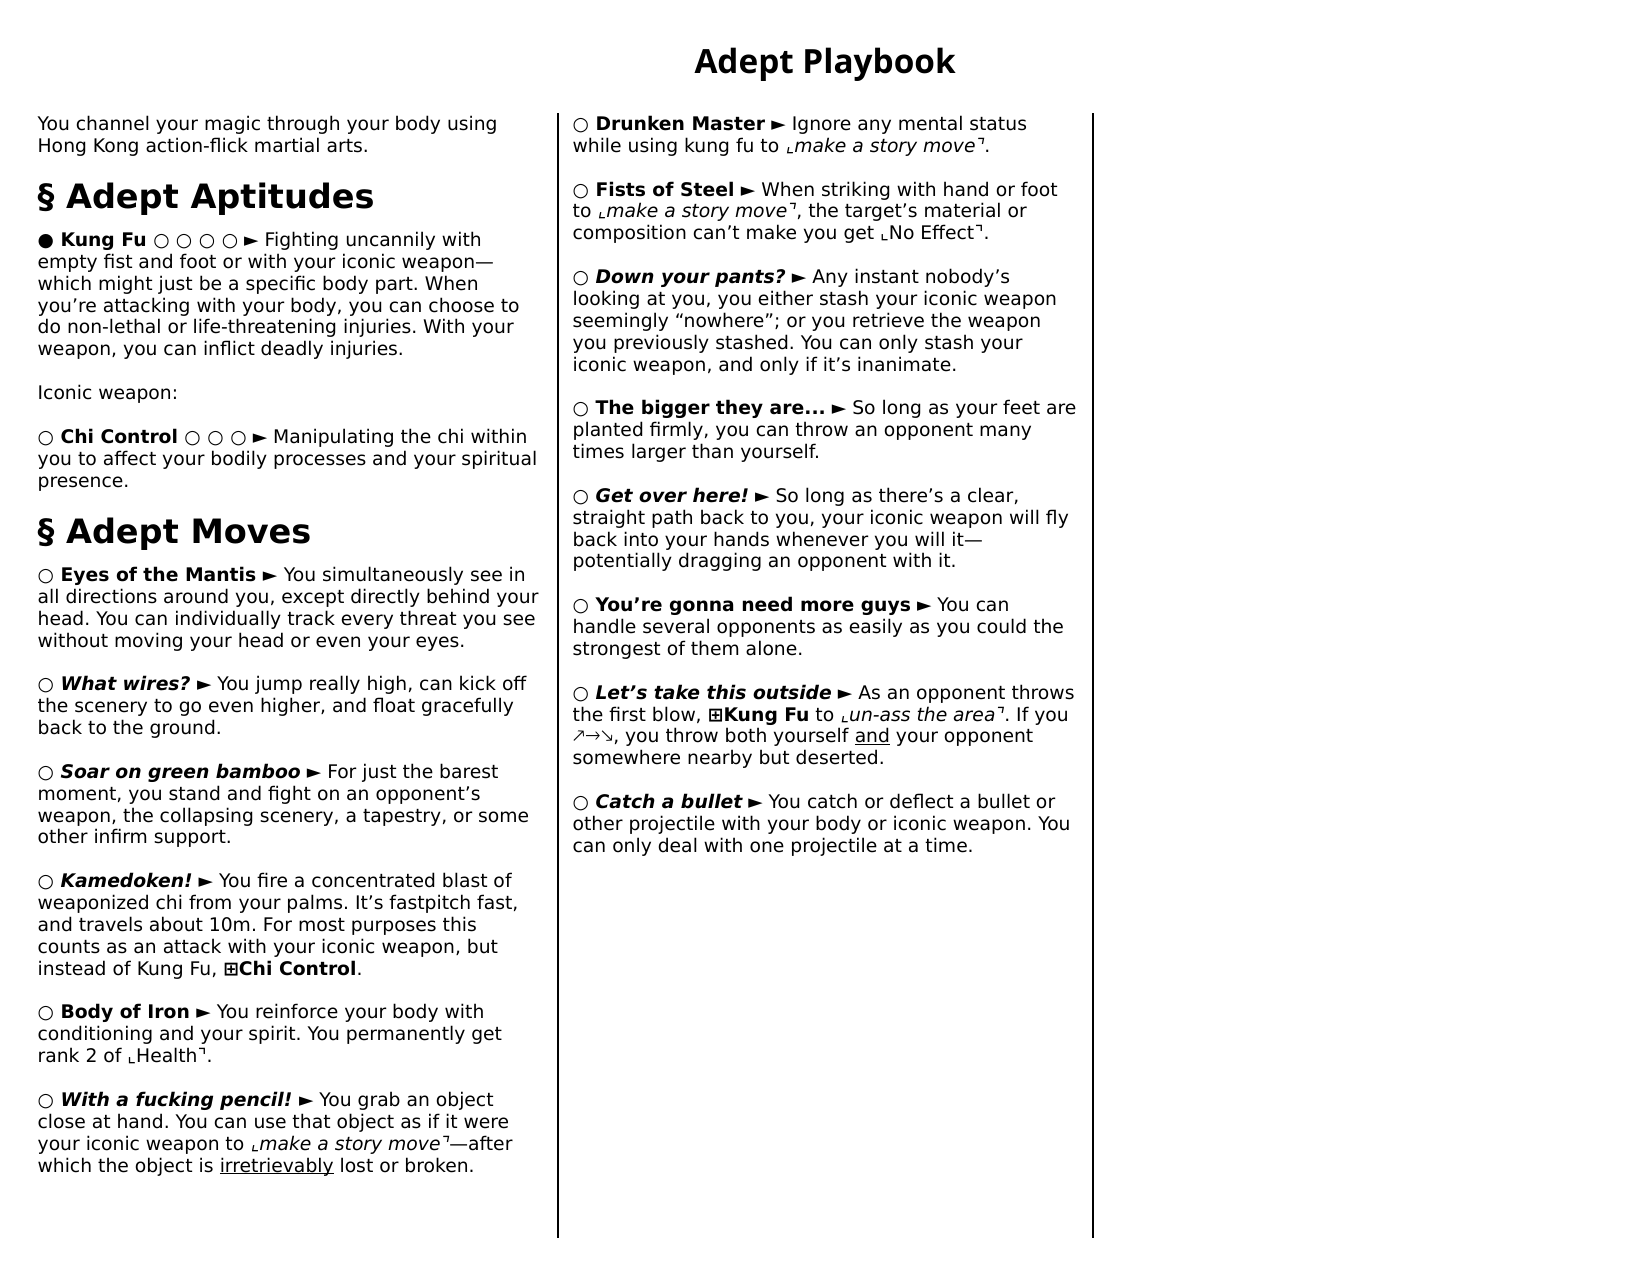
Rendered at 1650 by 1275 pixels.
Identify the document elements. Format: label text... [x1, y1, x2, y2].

subtitle ○ Down your pants? ► Any instant nobody’s looking at you, you either stash your iconic weapon seemingly “nowhere”; or you retrieve the weapon you previously stashed. You can only stash your iconic weapon, and only if it’s inanimate. [572, 266, 1077, 375]
subtitle ○ Body of Iron ► You reinforce your body with conditioning and your spirit. You permanently get rank 2 of ⌞Health⌝. [37, 1001, 542, 1067]
subtitle ○ The bigger they are... ► So long as your feet are planted firmly, you can throw an opponent many times larger than yourself. [572, 397, 1077, 463]
subtitle § Adept Moves [37, 512, 542, 551]
subtitle § Adept Aptitudes [37, 177, 542, 217]
subtitle ○ Soar on green bamboo ► For just the barest moment, you stand and fight on an opponent’s weapon, the collapsing scenery, a tapestry, or some other infirm support. [37, 761, 542, 848]
text You channel your magic through your body using Hong Kong action-flick martial arts. [37, 113, 542, 157]
subtitle ○ Get over here! ► So long as there’s a clear, straight path back to you, your iconic weapon will fly back into your hands whenever you will it—potentially dragging an opponent with it. [572, 485, 1077, 572]
subtitle ○ Catch a bullet ► You catch or deflect a bullet or other projectile with your body or iconic weapon. You can only deal with one projectile at a time. [572, 791, 1077, 857]
text Iconic weapon: [37, 382, 542, 404]
text ○ Chi Control ○ ○ ○ ► Manipulating the chi within you to affect your bodily processes and your spiritual presence. [37, 426, 542, 492]
subtitle ○ Fists of Steel ► When striking with hand or foot to ⌞make a story move⌝, the target’s material or composition can’t make you get ⌞No Effect⌝. [572, 178, 1077, 244]
subtitle ○ You’re gonna need more guys ► You can handle several opponents as easily as you could the strongest of them alone. [572, 594, 1077, 660]
text ● Kung Fu ○ ○ ○ ○ ► Fighting uncannily with empty fist and foot or with your iconic weapon—which might just be a specific body part. When you’re attacking with your body, you can choose to do non-lethal or life-threatening injuries. With your weapon, you can inflict deadly injuries. [37, 229, 542, 360]
subtitle ○ With a fucking pencil! ► You grab an object close at hand. You can use that object as if it were your iconic weapon to ⌞make a story move⌝—after which the object is irretrievably lost or broken. [37, 1089, 542, 1176]
subtitle ○ Kamedoken! ► You fire a concentrated blast of weaponized chi from your palms. It’s fastpitch fast, and travels about 10m. For most purposes this counts as an attack with your iconic weapon, but instead of Kung Fu, ⊞Chi Control. [37, 870, 542, 979]
subtitle ○ Drunken Master ► Ignore any mental status while using kung fu to ⌞make a story move⌝. [572, 113, 1077, 157]
subtitle ○ What wires? ► You jump really high, can kick off the scenery to go even higher, and float gracefully back to the ground. [37, 673, 542, 739]
text ○ Eyes of the Mantis ► You simultaneously see in all directions around you, except directly behind your head. You can individually track every threat you see without moving your head or even your eyes. [37, 564, 542, 651]
subtitle ○ Let’s take this outside ► As an opponent throws the first blow, ⊞Kung Fu to ⌞un-ass the area⌝. If you 🡕🡒🡖, you throw both yourself and your opponent somewhere nearby but deserted. [572, 682, 1077, 769]
